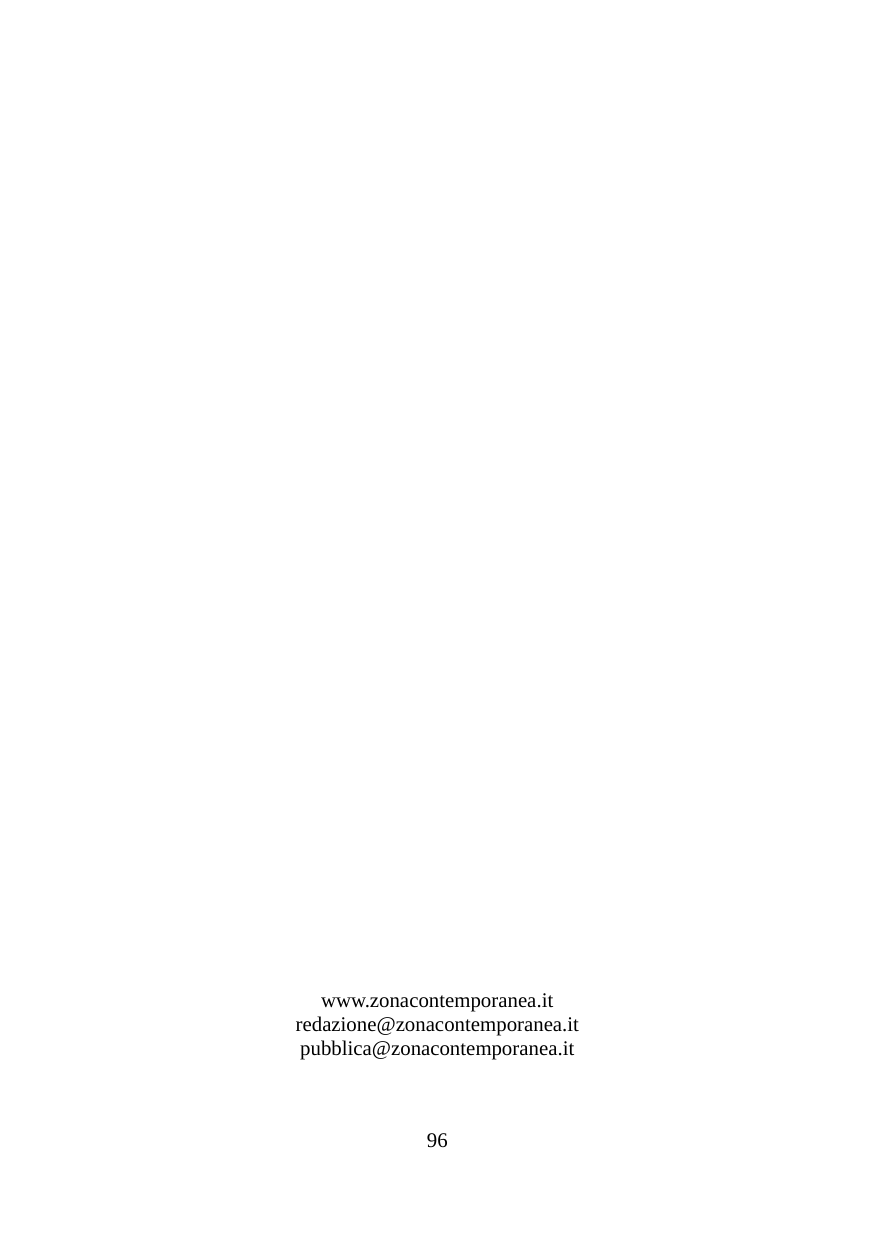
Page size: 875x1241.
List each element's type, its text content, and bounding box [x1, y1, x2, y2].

text redazione@zonacontemporanea.it [88, 1012, 786, 1036]
text www.zonacontemporanea.it [88, 988, 786, 1012]
text pubblica@zonacontemporanea.it [88, 1036, 786, 1060]
